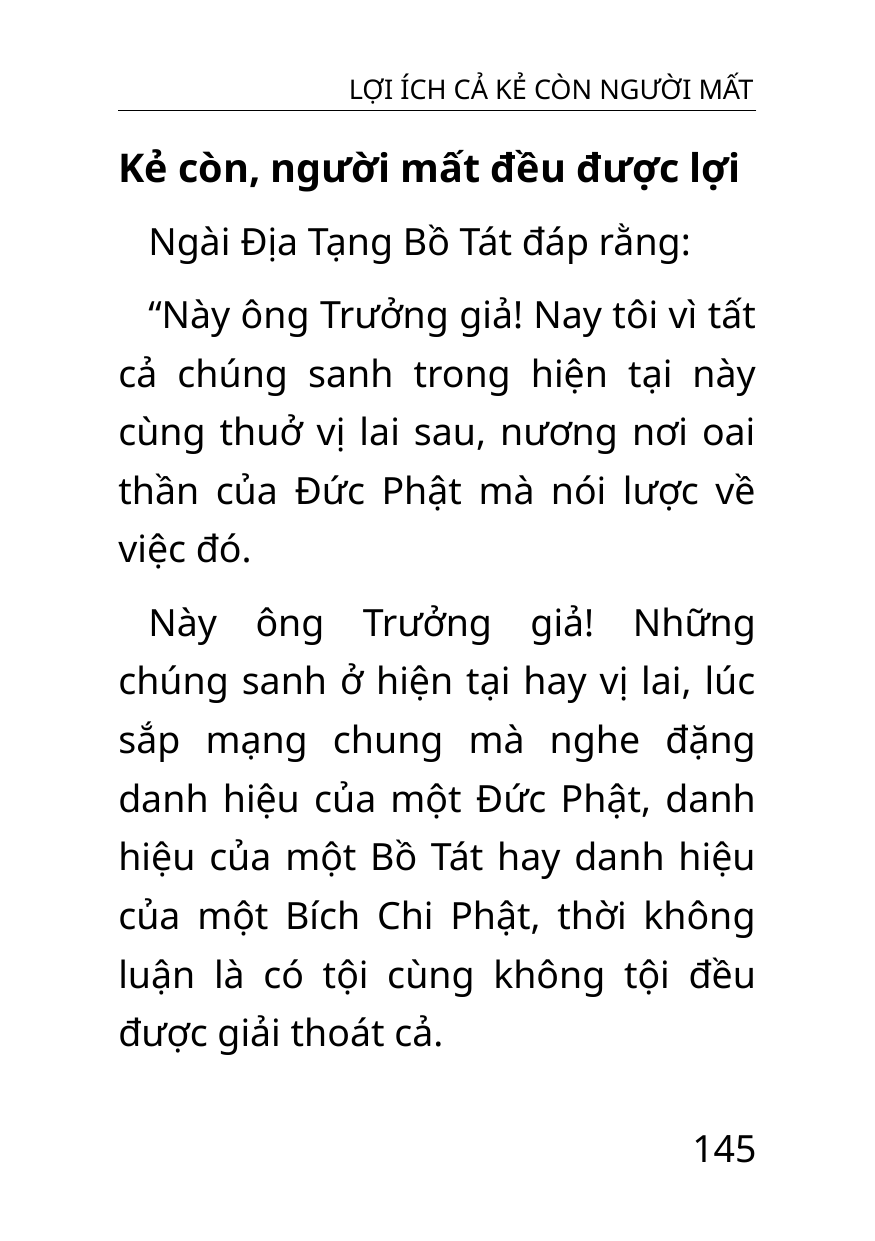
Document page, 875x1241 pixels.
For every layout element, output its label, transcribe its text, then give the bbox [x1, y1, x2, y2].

text “Này ông Trưởng giả! Nay tôi vì tất cả chúng sanh trong hiện tại này cùng thuở vị lai sau, nương nơi oai thần của Đức Phật mà nói lược về việc đó. [118, 288, 756, 574]
text Ngài Địa Tạng Bồ Tát đáp rằng: [118, 215, 756, 266]
subtitle Kẻ còn, người mất đều được lợi [118, 141, 756, 194]
text Này ông Trưởng giả! Những chúng sanh ở hiện tại hay vị lai, lúc sắp mạng chung mà nghe đặng danh hiệu của một Đức Phật, danh hiệu của một Bồ Tát hay danh hiệu của một Bích Chi Phật, thời không luận là có tội cùng không tội đều được giải thoát cả. [118, 596, 756, 1058]
